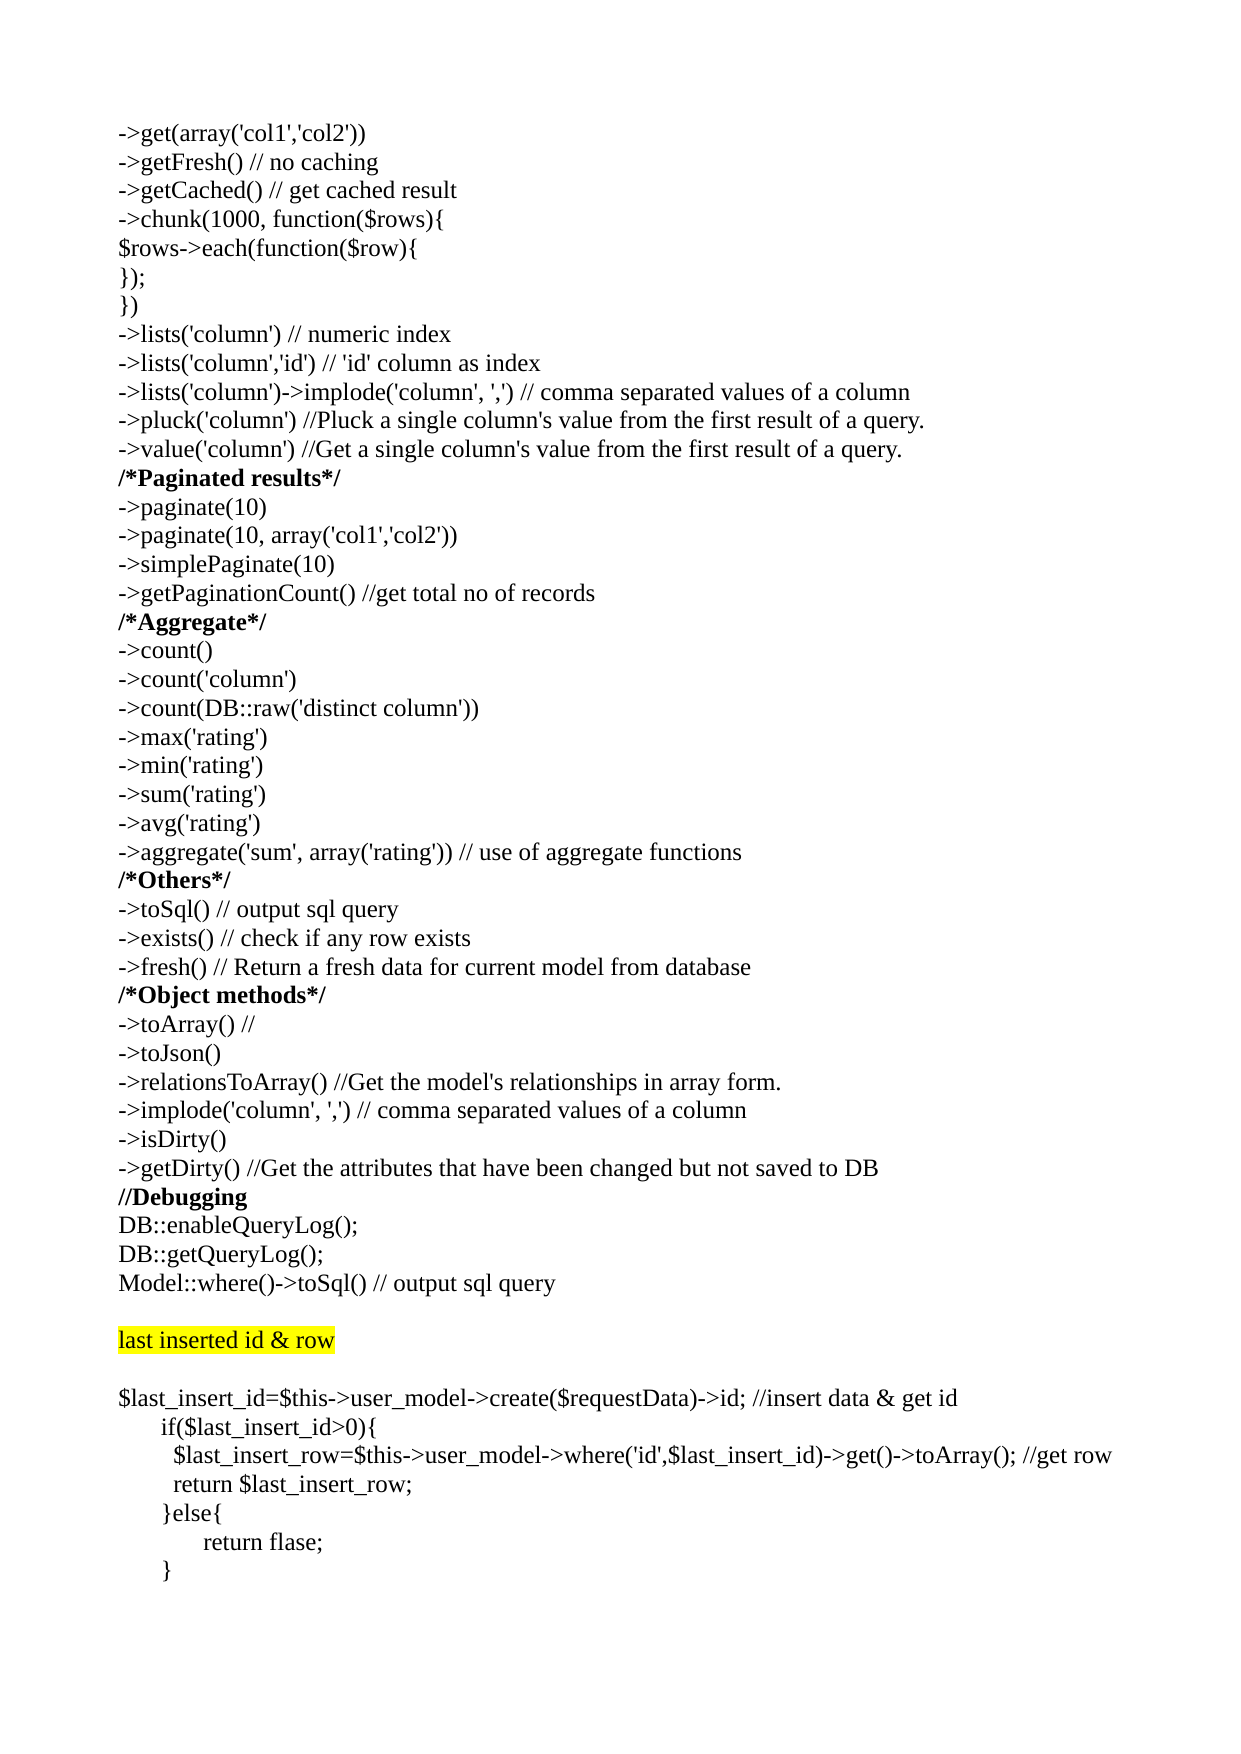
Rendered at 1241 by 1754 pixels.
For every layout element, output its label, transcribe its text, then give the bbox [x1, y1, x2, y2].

text ->toSql() // output sql query [118, 894, 1122, 923]
text ->lists('column','id') // 'id' column as index [118, 348, 1122, 377]
text ->aggregate('sum', array('rating')) // use of aggregate functions [118, 837, 1122, 866]
text if($last_insert_id>0){ [118, 1412, 1122, 1441]
text ->paginate(10) [118, 492, 1122, 521]
text }); [118, 262, 1122, 291]
text ->getPaginationCount() //get total no of records [118, 578, 1122, 607]
text return flase; [118, 1527, 1122, 1556]
text ->count() [118, 636, 1122, 664]
text DB::getQueryLog(); [118, 1239, 1122, 1268]
text ->simplePaginate(10) [118, 549, 1122, 578]
text ->exists() // check if any row exists [118, 923, 1122, 952]
text ->max('rating') [118, 722, 1122, 751]
text ->getCached() // get cached result [118, 176, 1122, 204]
text ->isDirty() [118, 1124, 1122, 1153]
text ->paginate(10, array('col1','col2')) [118, 521, 1122, 549]
text Model::where()->toSql() // output sql query [118, 1268, 1122, 1297]
text }) [118, 291, 1122, 319]
text }else{ [118, 1498, 1122, 1527]
text ->value('column') //Get a single column's value from the first result of a query. [118, 434, 1122, 463]
text ->getFresh() // no caching [118, 147, 1122, 176]
text ->toArray() // [118, 1009, 1122, 1038]
text ->avg('rating') [118, 808, 1122, 837]
text ->chunk(1000, function($rows){ [118, 204, 1122, 233]
text ->implode('column', ',') // comma separated values of a column [118, 1096, 1122, 1124]
text /*Paginated results*/ [118, 463, 1122, 492]
text DB::enableQueryLog(); [118, 1211, 1122, 1239]
text ->lists('column') // numeric index [118, 319, 1122, 348]
text return $last_insert_row; [118, 1469, 1122, 1498]
text //Debugging [118, 1182, 1122, 1211]
text ->min('rating') [118, 751, 1122, 779]
text } [118, 1556, 1122, 1584]
text $rows->each(function($row){ [118, 233, 1122, 262]
text /*Others*/ [118, 866, 1122, 894]
text /*Aggregate*/ [118, 607, 1122, 636]
text ->lists('column')->implode('column', ',') // comma separated values of a column [118, 377, 1122, 406]
text ->sum('rating') [118, 779, 1122, 808]
text last inserted id & row [118, 1326, 1122, 1354]
text ->toJson() [118, 1038, 1122, 1067]
text $last_insert_id=$this->user_model->create($requestData)->id; //insert data & get id [118, 1383, 1122, 1412]
text ->relationsToArray() //Get the model's relationships in array form. [118, 1067, 1122, 1096]
text ->getDirty() //Get the attributes that have been changed but not saved to DB [118, 1153, 1122, 1182]
text ->count('column') [118, 664, 1122, 693]
text /*Object methods*/ [118, 981, 1122, 1009]
text ->count(DB::raw('distinct column')) [118, 693, 1122, 722]
text ->get(array('col1','col2')) [118, 118, 1122, 147]
text ->pluck('column') //Pluck a single column's value from the first result of a query. [118, 406, 1122, 434]
text ->fresh() // Return a fresh data for current model from database [118, 952, 1122, 981]
text $last_insert_row=$this->user_model->where('id',$last_insert_id)->get()->toArray(); //get row [118, 1441, 1122, 1469]
